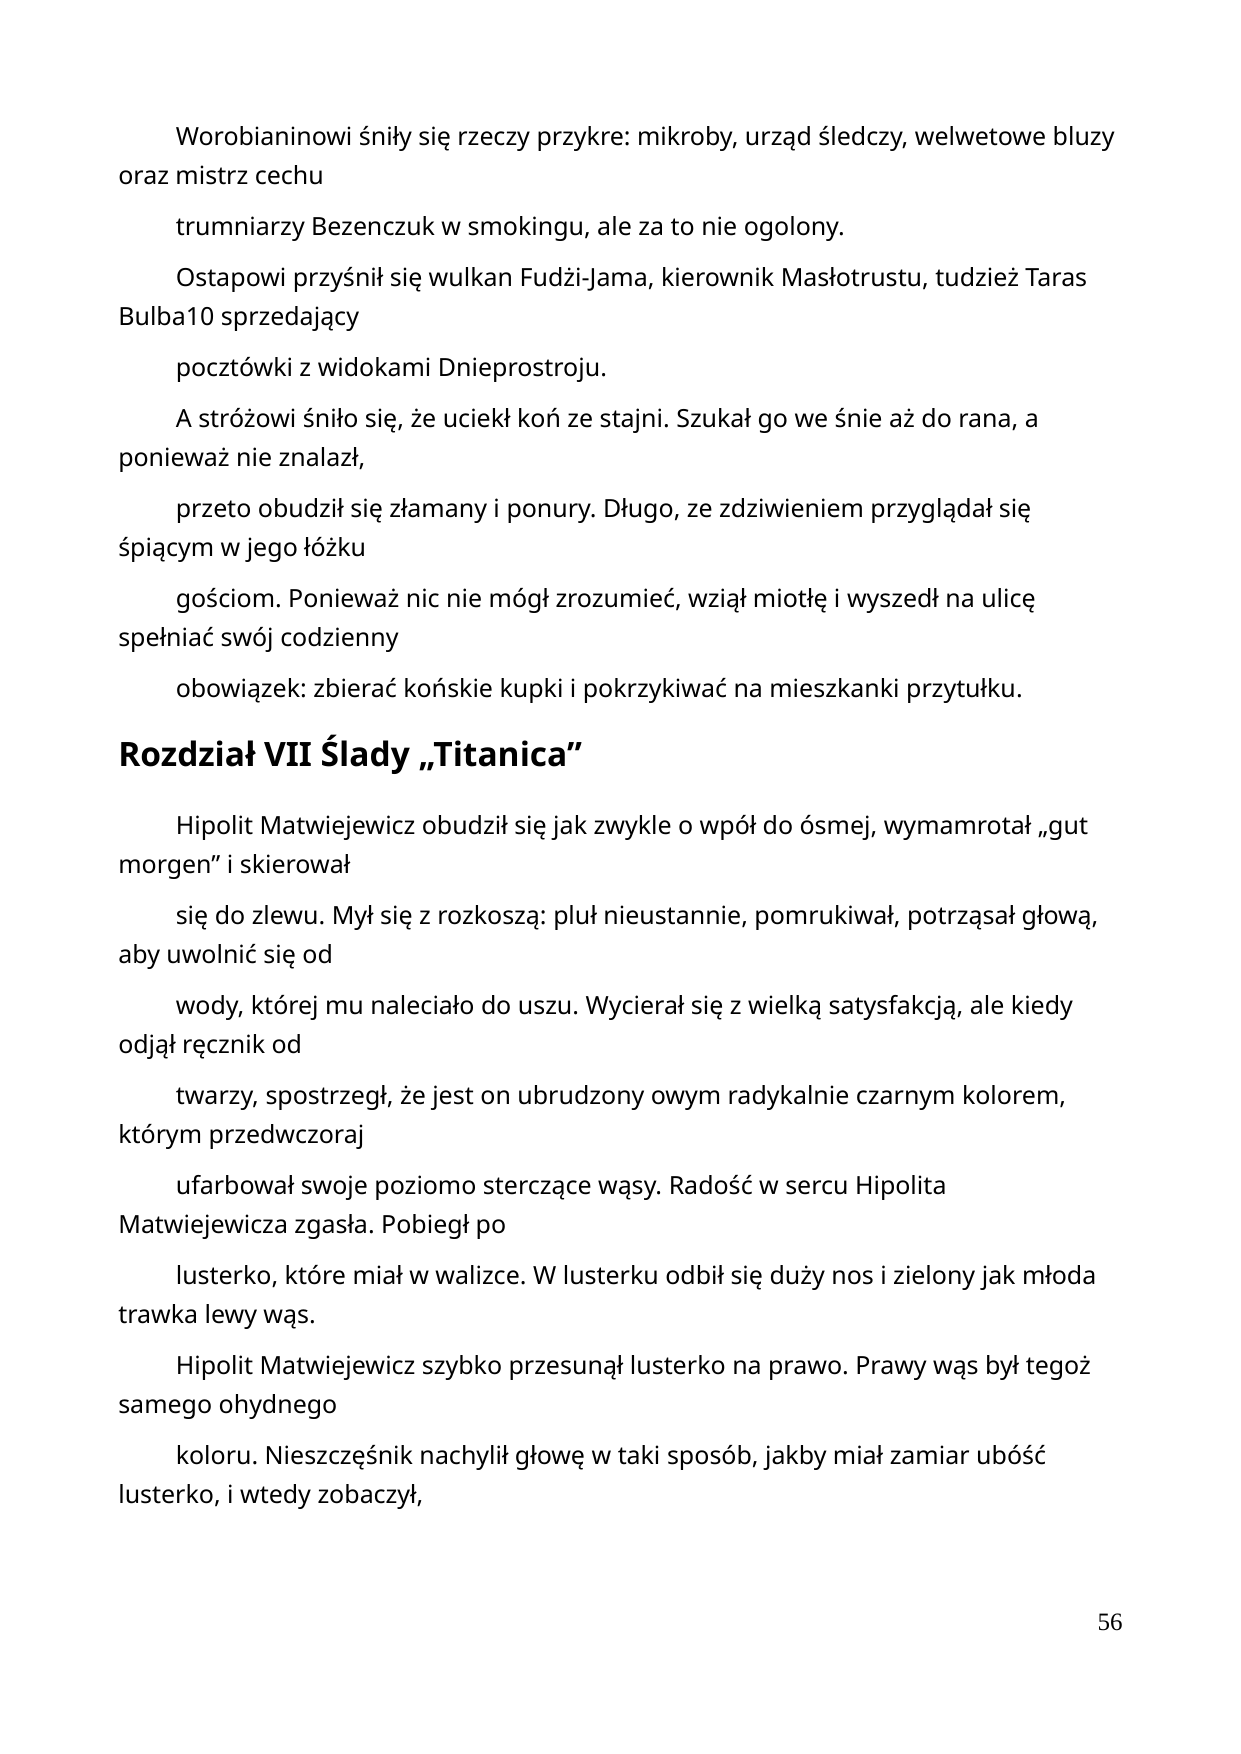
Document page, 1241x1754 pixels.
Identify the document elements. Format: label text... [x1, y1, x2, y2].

text Hipolit Matwiejewicz obudził się jak zwykle o wpół do ósmej, wymamrotał „gut morgen” i skierował [118, 807, 1122, 881]
text Hipolit Matwiejewicz szybko przesunął lusterko na prawo. Prawy wąs był tegoż samego ohydnego [118, 1348, 1122, 1421]
text A stróżowi śniło się, że uciekł koń ze stajni. Szukał go we śnie aż do rana, a ponieważ nie znalazł, [118, 400, 1122, 473]
text Ostapowi przyśnił się wulkan Fudżi-Jama, kierownik Masłotrustu, tudzież Taras Bulba10 sprzedający [118, 259, 1122, 332]
text przeto obudził się złamany i ponury. Długo, ze zdziwieniem przyglądał się śpiącym w jego łóżku [118, 490, 1122, 563]
text się do zlewu. Mył się z rozkoszą: pluł nieustannie, pomrukiwał, potrząsał głową, aby uwolnić się od [118, 897, 1122, 971]
text Worobianinowi śniły się rzeczy przykre: mikroby, urząd śledczy, welwetowe bluzy oraz mistrz cechu [118, 118, 1122, 191]
text twarzy, spostrzegł, że jest on ubrudzony owym radykalnie czarnym kolorem, którym przedwczoraj [118, 1078, 1122, 1151]
text pocztówki z widokami Dnieprostroju. [118, 349, 1122, 383]
text gościom. Ponieważ nic nie mógł zrozumieć, wziął miotłę i wyszedł na ulicę spełniać swój codzienny [118, 580, 1122, 654]
text trumniarzy Bezenczuk w smokingu, ale za to nie ogolony. [118, 208, 1122, 242]
text ufarbował swoje poziomo sterczące wąsy. Radość w sercu Hipolita Matwiejewicza zgasła. Pobiegł po [118, 1168, 1122, 1241]
text obowiązek: zbierać końskie kupki i pokrzykiwać na mieszkanki przytułku. [118, 671, 1122, 704]
text wody, której mu naleciało do uszu. Wycierał się z wielką satysfakcją, ale kiedy odjął ręcznik od [118, 987, 1122, 1061]
text lusterko, które miał w walizce. W lusterku odbił się duży nos i zielony jak młoda trawka lewy wąs. [118, 1258, 1122, 1331]
subtitle Rozdział VII Ślady „Titanica” [118, 731, 1122, 776]
text koloru. Nieszczęśnik nachylił głowę w taki sposób, jakby miał zamiar ubóść lusterko, i wtedy zobaczył, [118, 1438, 1122, 1511]
